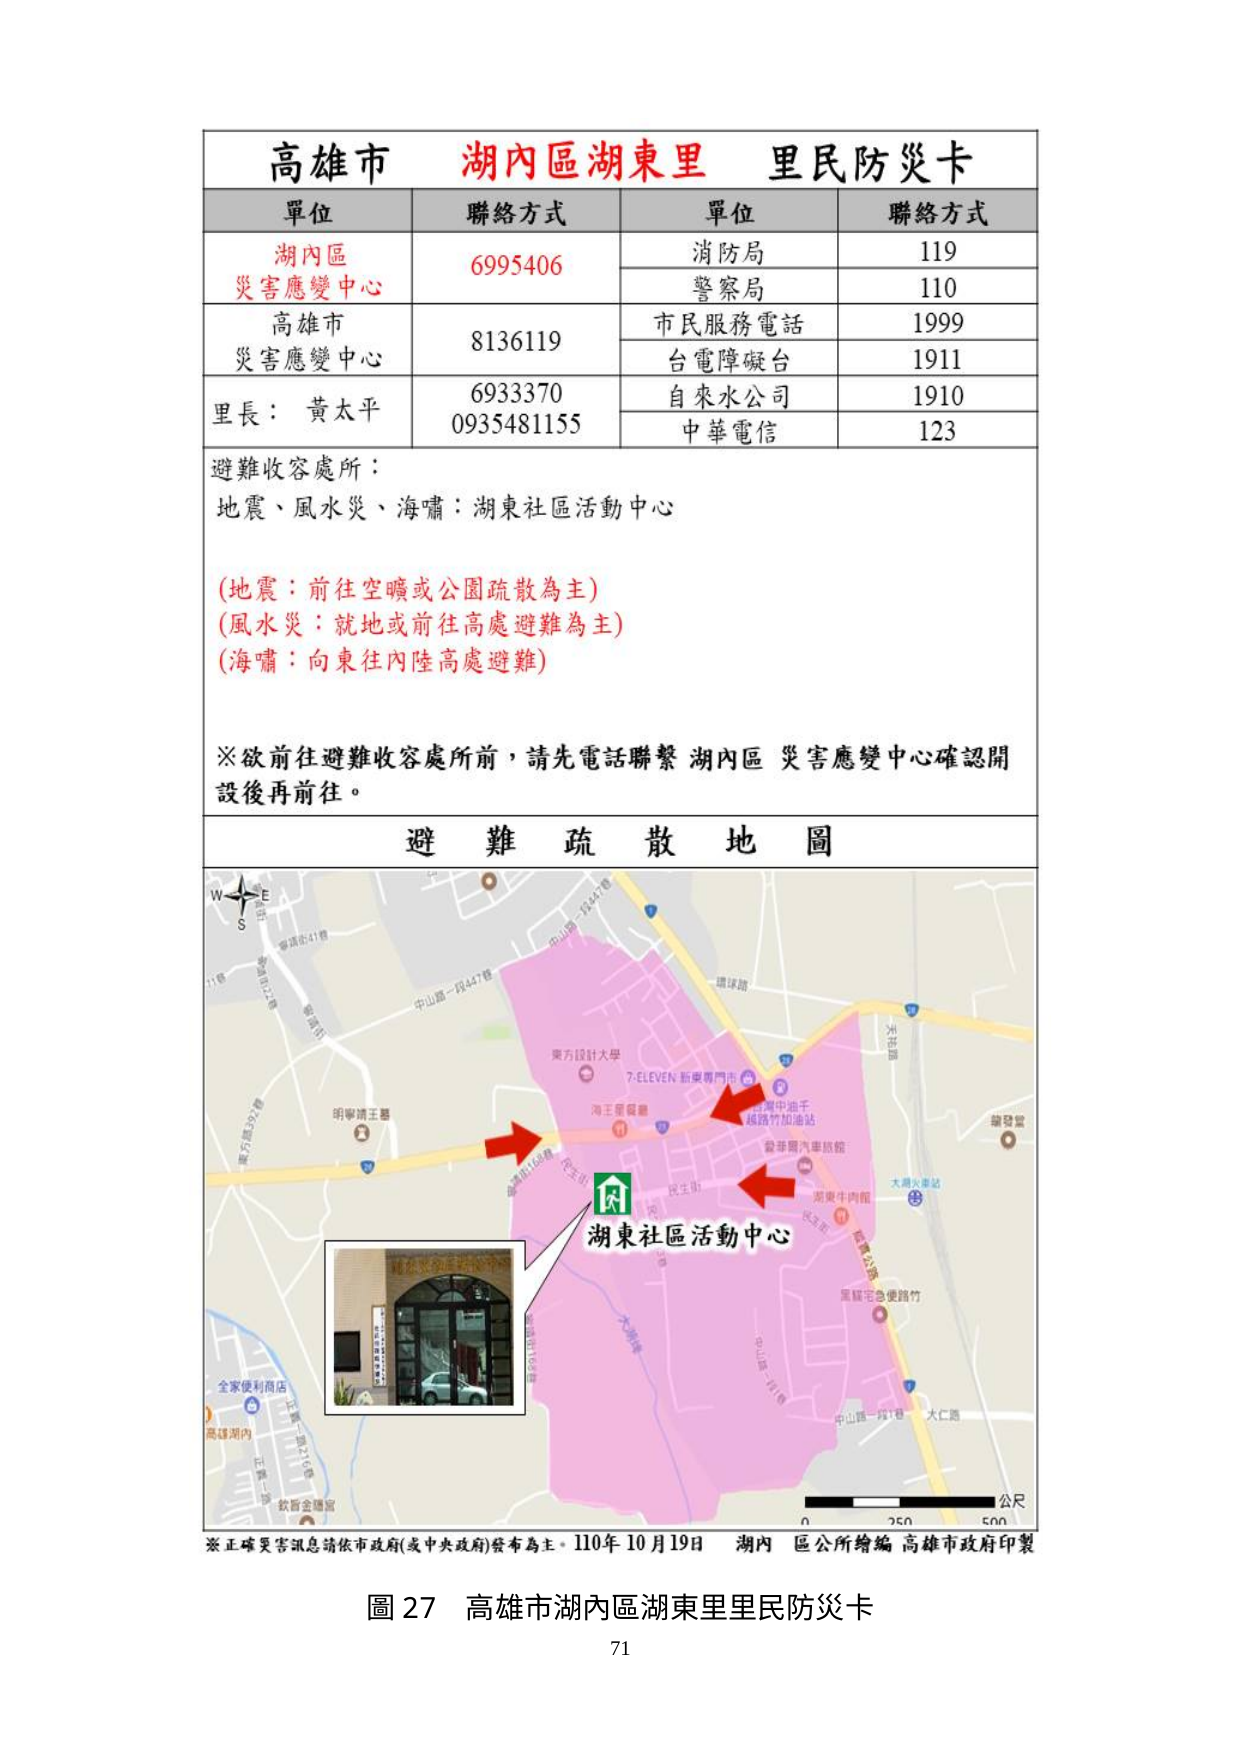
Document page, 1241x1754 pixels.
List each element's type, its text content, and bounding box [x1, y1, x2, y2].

text 圖27 高雄市湖內區湖東里里民防災卡 [118, 1577, 1122, 1629]
